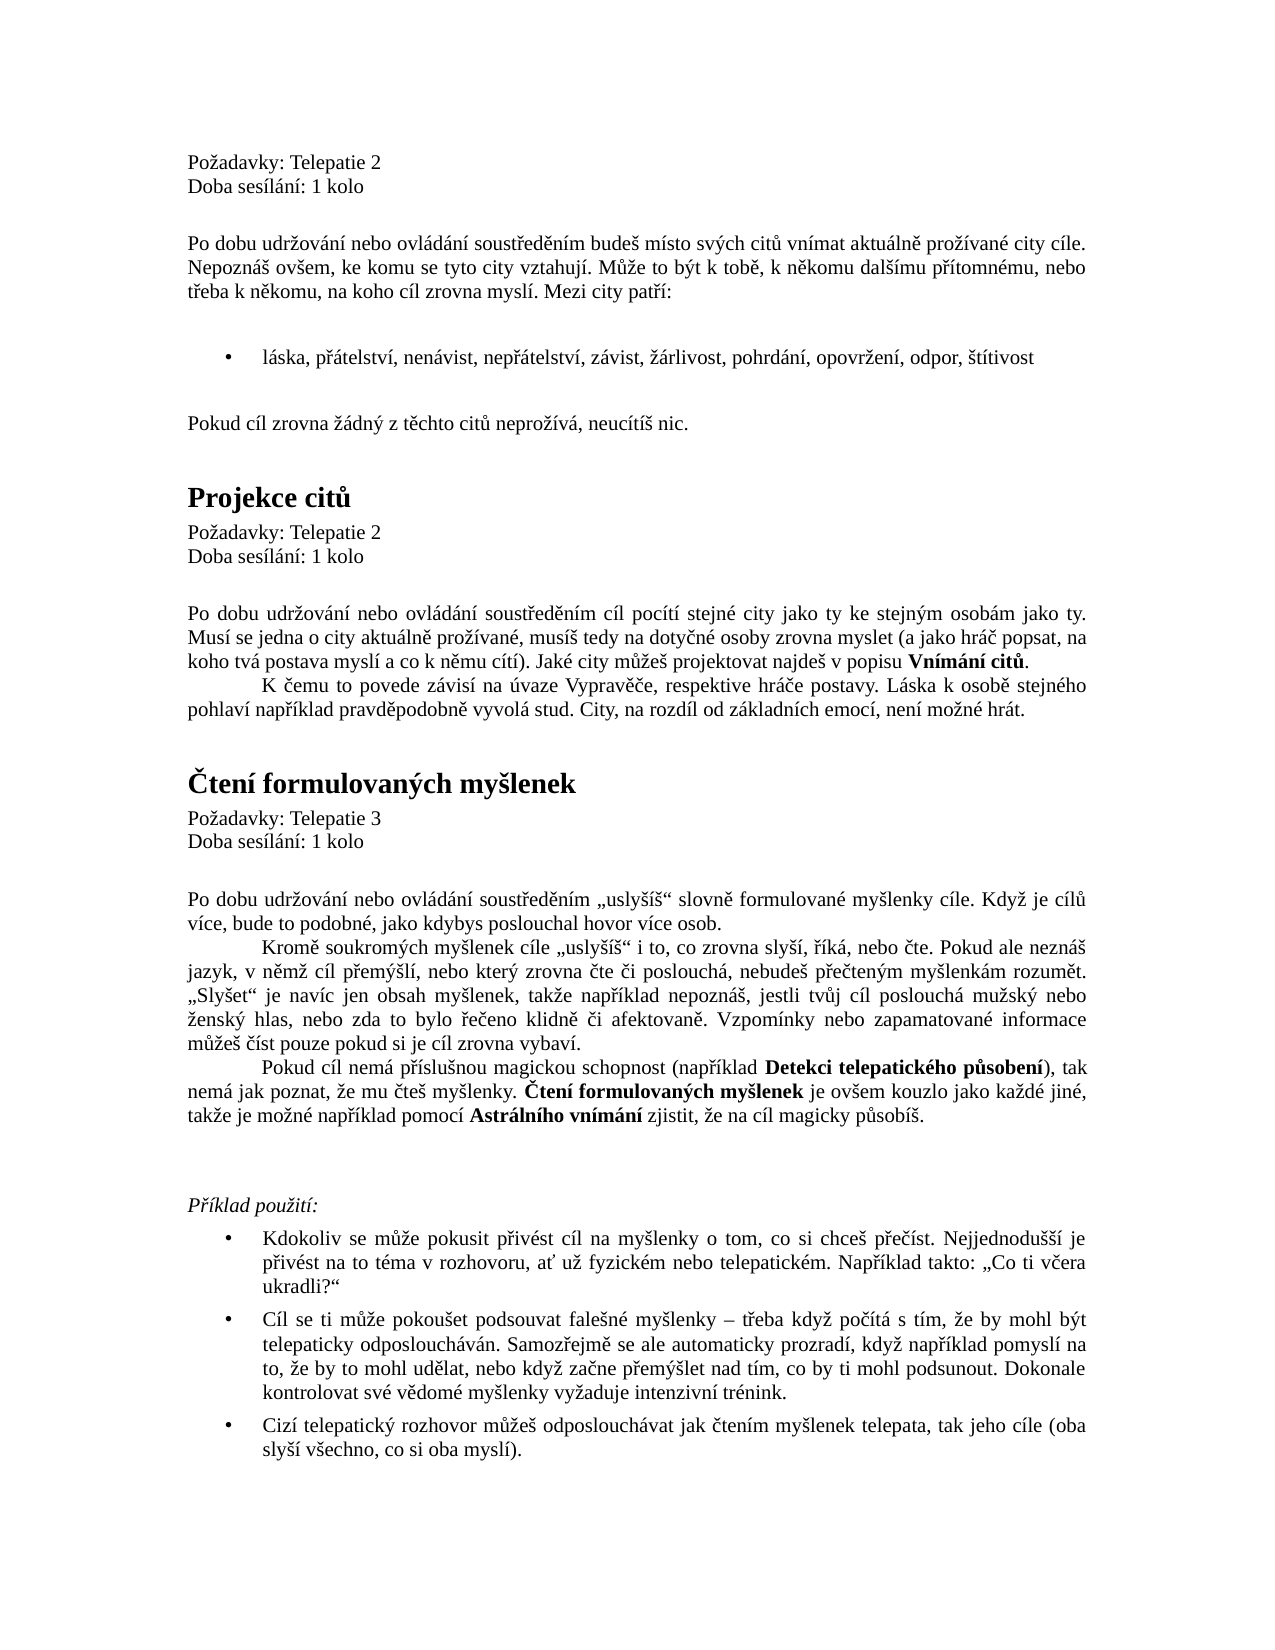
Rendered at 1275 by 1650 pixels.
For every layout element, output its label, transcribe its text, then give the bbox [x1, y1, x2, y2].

text Po dobu udržování nebo ovládání soustředěním budeš místo svých citů vnímat aktuálně prožívané city cíle. Nepoznáš ovšem, ke komu se tyto city vztahují. Může to být k tobě, k někomu dalšímu přítomnému, nebo třeba k někomu, na koho cíl zrovna myslí. Mezi city patří: [187, 231, 1087, 303]
text Požadavky: Telepatie 2 Doba sesílání: 1 kolo [187, 150, 1087, 222]
list láska, přátelství, nenávist, nepřátelství, závist, žárlivost, pohrdání, opovržení, odpor, štítivost [225, 345, 1087, 369]
text Požadavky: Telepatie 3 Doba sesílání: 1 kolo [187, 805, 1087, 878]
subtitle Čtení formulovaných myšlenek [187, 766, 1087, 799]
text Po dobu udržování nebo ovládání soustředěním cíl pocítí stejné city jako ty ke stejným osobám jako ty. Musí se jedna o city aktuálně prožívané, musíš tedy na dotyčné osoby zrovna myslet (a jako hráč popsat, na koho tvá postava myslí a co k němu cítí). Jaké city můžeš projektovat najdeš v popisu Vnímání citů. K čemu to povede závisí na úvaze Vypravěče, respektive hráče postavy. Láska k osobě stejného pohlaví například pravděpodobně vyvolá stud. City, na rozdíl od základních emocí, není možné hrát. [187, 601, 1087, 721]
text Požadavky: Telepatie 2 Doba sesílání: 1 kolo [187, 520, 1087, 592]
list Cíl se ti může pokoušet podsouvat falešné myšlenky – třeba když počítá s tím, že by mohl být telepaticky odposloucháván. Samozřejmě se ale automaticky prozradí, když například pomyslí na to, že by to mohl udělat, nebo když začne přemýšlet nad tím, co by ti mohl podsunout. Dokonale kontrolovat své vědomé myšlenky vyžaduje intenzivní trénink. [225, 1307, 1087, 1404]
list Cizí telepatický rozhovor můžeš odposlouchávat jak čtením myšlenek telepata, tak jeho cíle (oba slyší všechno, co si oba myslí). [225, 1413, 1087, 1461]
subtitle Projekce citů [187, 480, 1087, 514]
text Po dobu udržování nebo ovládání soustředěním „uslyšíš“ slovně formulované myšlenky cíle. Když je cílů více, bude to podobné, jako kdybys poslouchal hovor více osob. Kromě soukromých myšlenek cíle „uslyšíš“ i to, co zrovna slyší, říká, nebo čte. Pokud ale neznáš jazyk, v němž cíl přemýšlí, nebo který zrovna čte či poslouchá, nebudeš přečteným myšlenkám rozumět. „Slyšet“ je navíc jen obsah myšlenek, takže například nepoznáš, jestli tvůj cíl poslouchá mužský nebo ženský hlas, nebo zda to bylo řečeno klidně či afektovaně. Vzpomínky nebo zapamatované informace můžeš číst pouze pokud si je cíl zrovna vybaví. Pokud cíl nemá příslušnou magickou schopnost (například Detekci telepatického působení), tak nemá jak poznat, že mu čteš myšlenky. Čtení formulovaných myšlenek je ovšem kouzlo jako každé jiné, takže je možné například pomocí Astrálního vnímání zjistit, že na cíl magicky působíš. [187, 887, 1087, 1151]
text Příklad použití: [187, 1193, 1087, 1217]
list Kdokoliv se může pokusit přivést cíl na myšlenky o tom, co si chceš přečíst. Nejjednodušší je přivést na to téma v rozhovoru, ať už fyzickém nebo telepatickém. Například takto: „Co ti včera ukradli?“ [225, 1226, 1087, 1298]
text Pokud cíl zrovna žádný z těchto citů neprožívá, neucítíš nic. [187, 411, 1087, 435]
